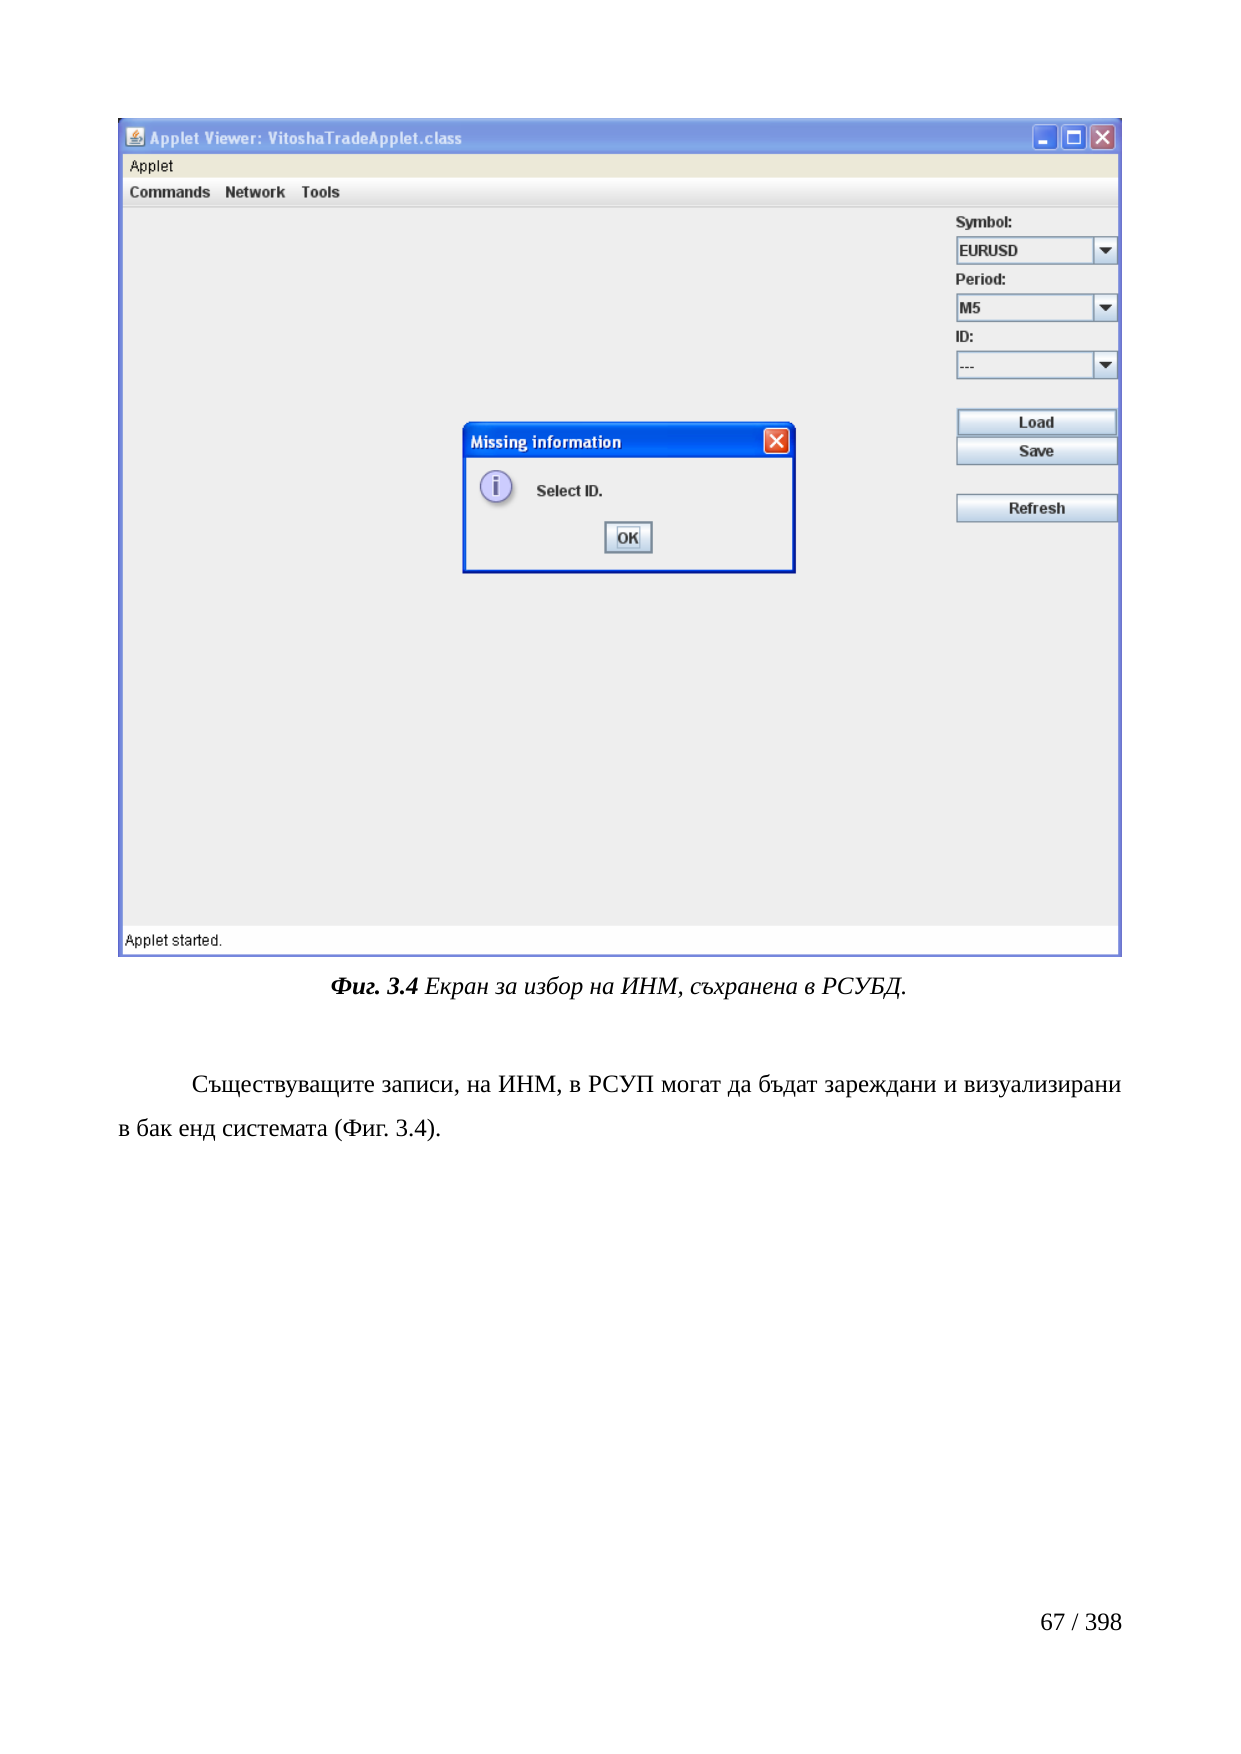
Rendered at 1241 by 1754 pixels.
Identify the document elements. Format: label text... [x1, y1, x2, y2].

text Фиг. 3.4 Екран за избор на ИНМ, съхранена в РСУБД. [118, 957, 1122, 999]
picture [118, 118, 1122, 957]
text Съществуващите записи, на ИНМ, в РСУП могат да бъдат зареждани и визуализирани в бак енд системата (Фиг. 3.4). [118, 1069, 1122, 1141]
